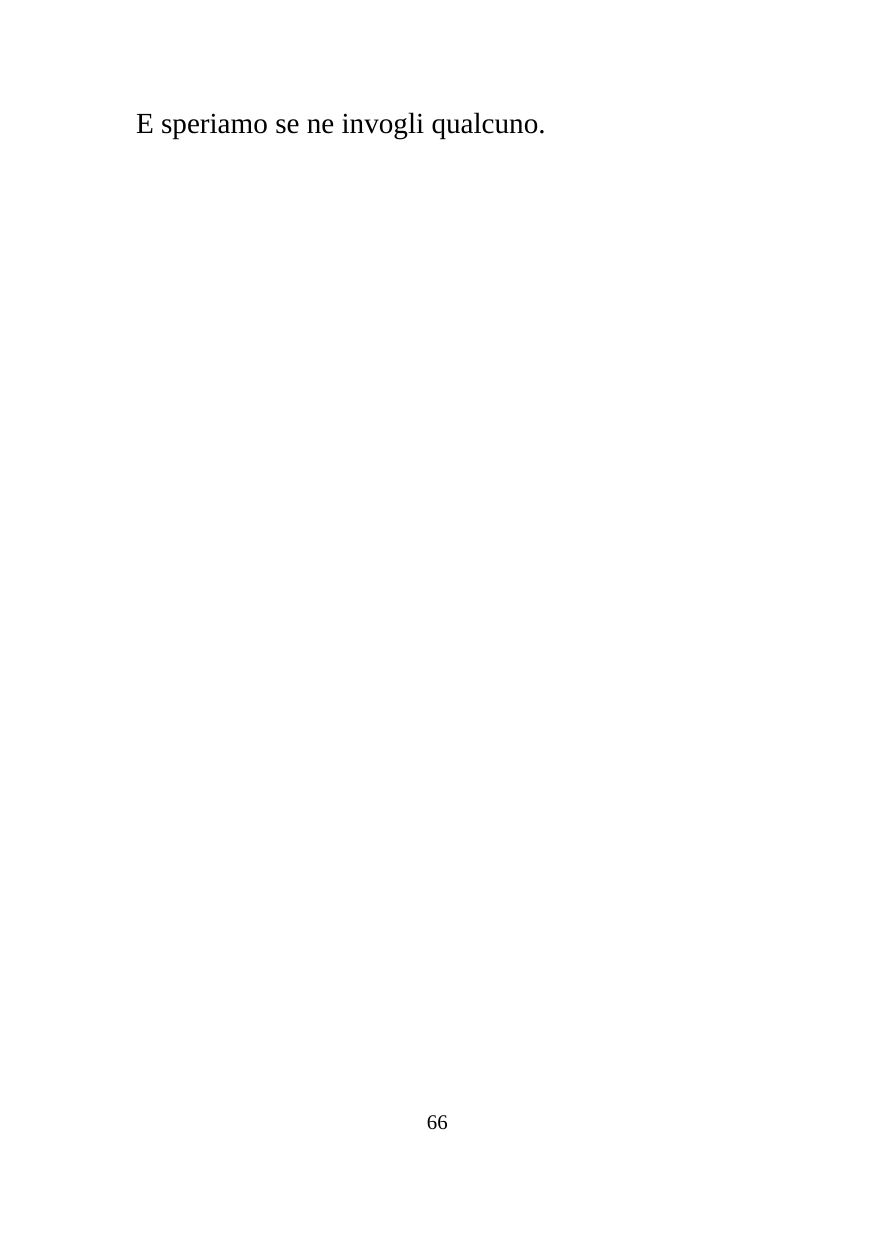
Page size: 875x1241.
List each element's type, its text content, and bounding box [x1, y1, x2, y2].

text E speriamo se ne invogli qualcuno. [106, 106, 768, 140]
